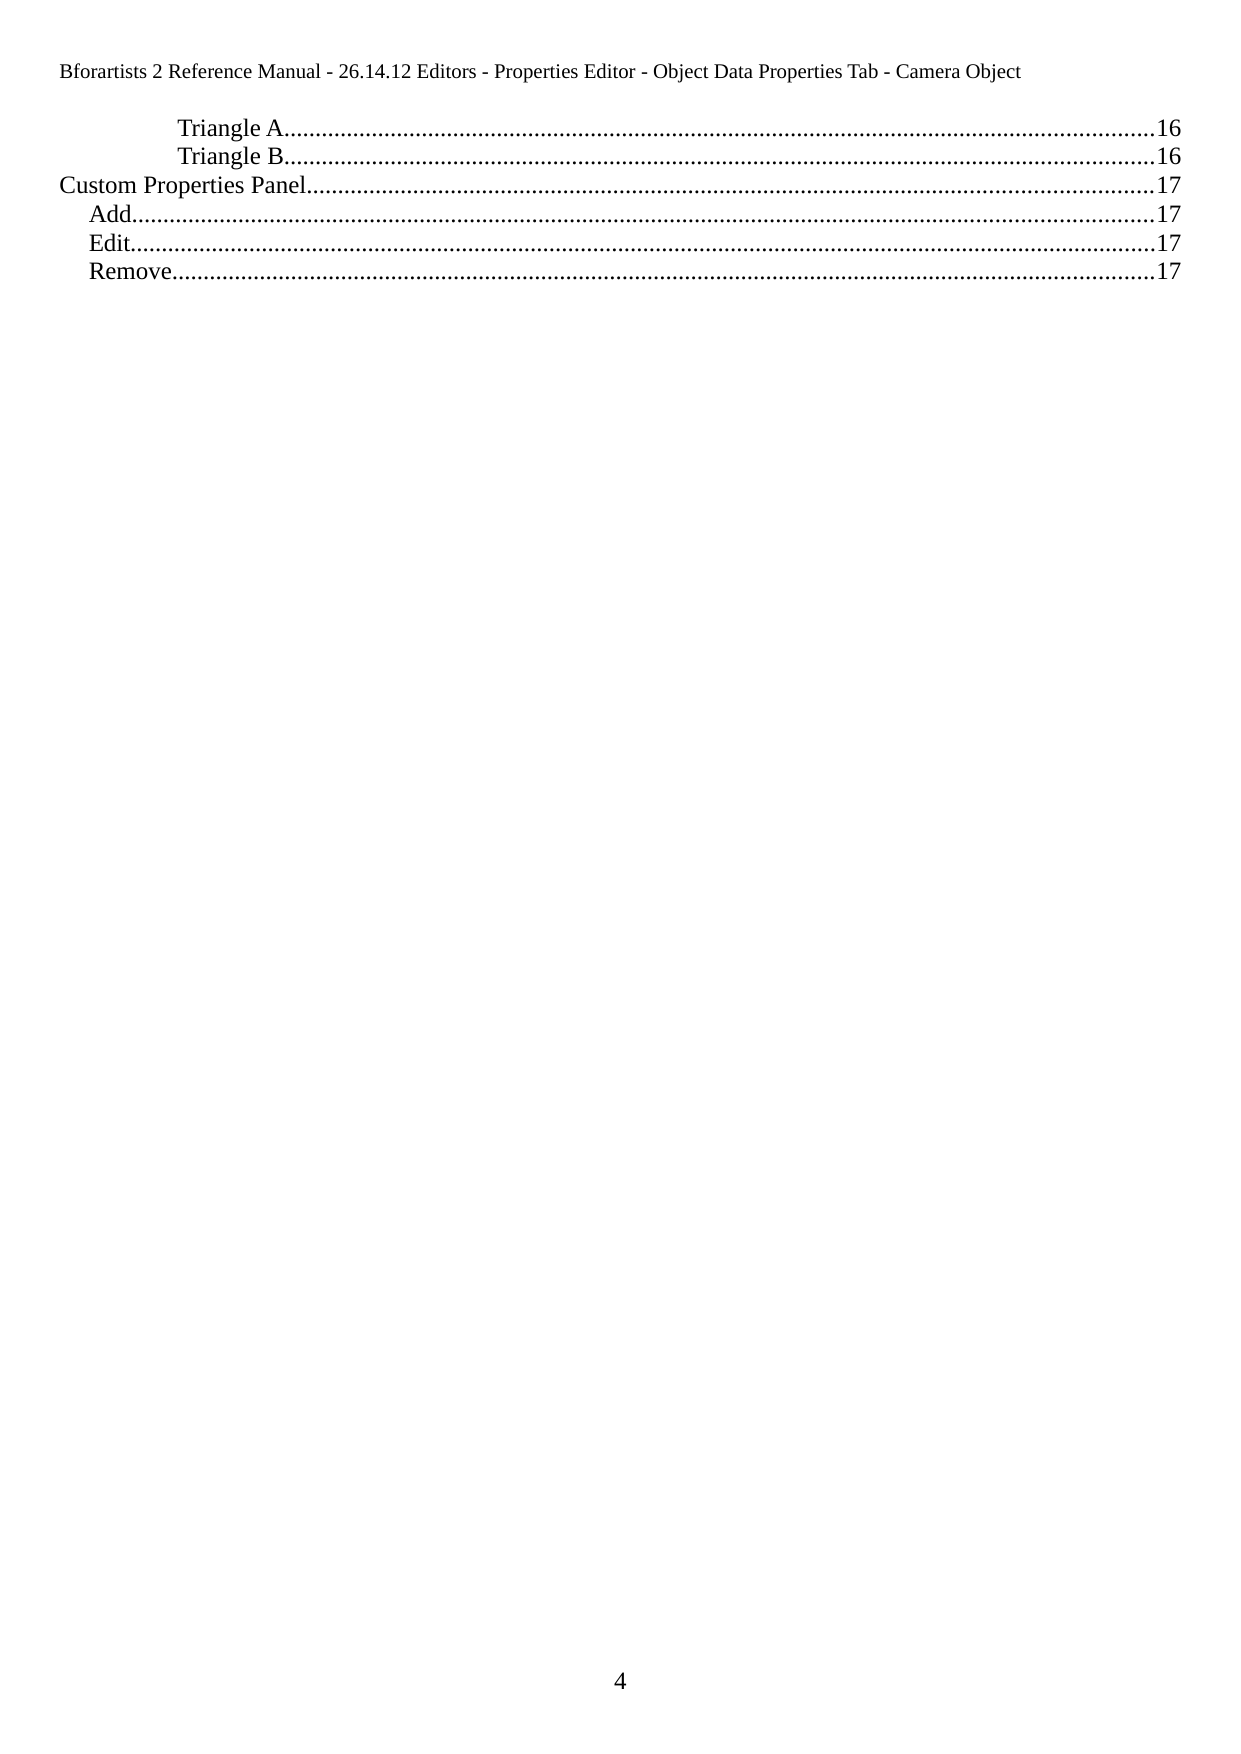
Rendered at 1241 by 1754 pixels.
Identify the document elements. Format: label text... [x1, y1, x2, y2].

text Add 17 [88, 199, 1181, 228]
text Triangle A 16 [177, 113, 1181, 141]
text Custom Properties Panel 17 [59, 170, 1181, 199]
text Triangle B 16 [177, 141, 1181, 170]
text Remove 17 [88, 256, 1181, 285]
text Edit 17 [88, 228, 1181, 256]
